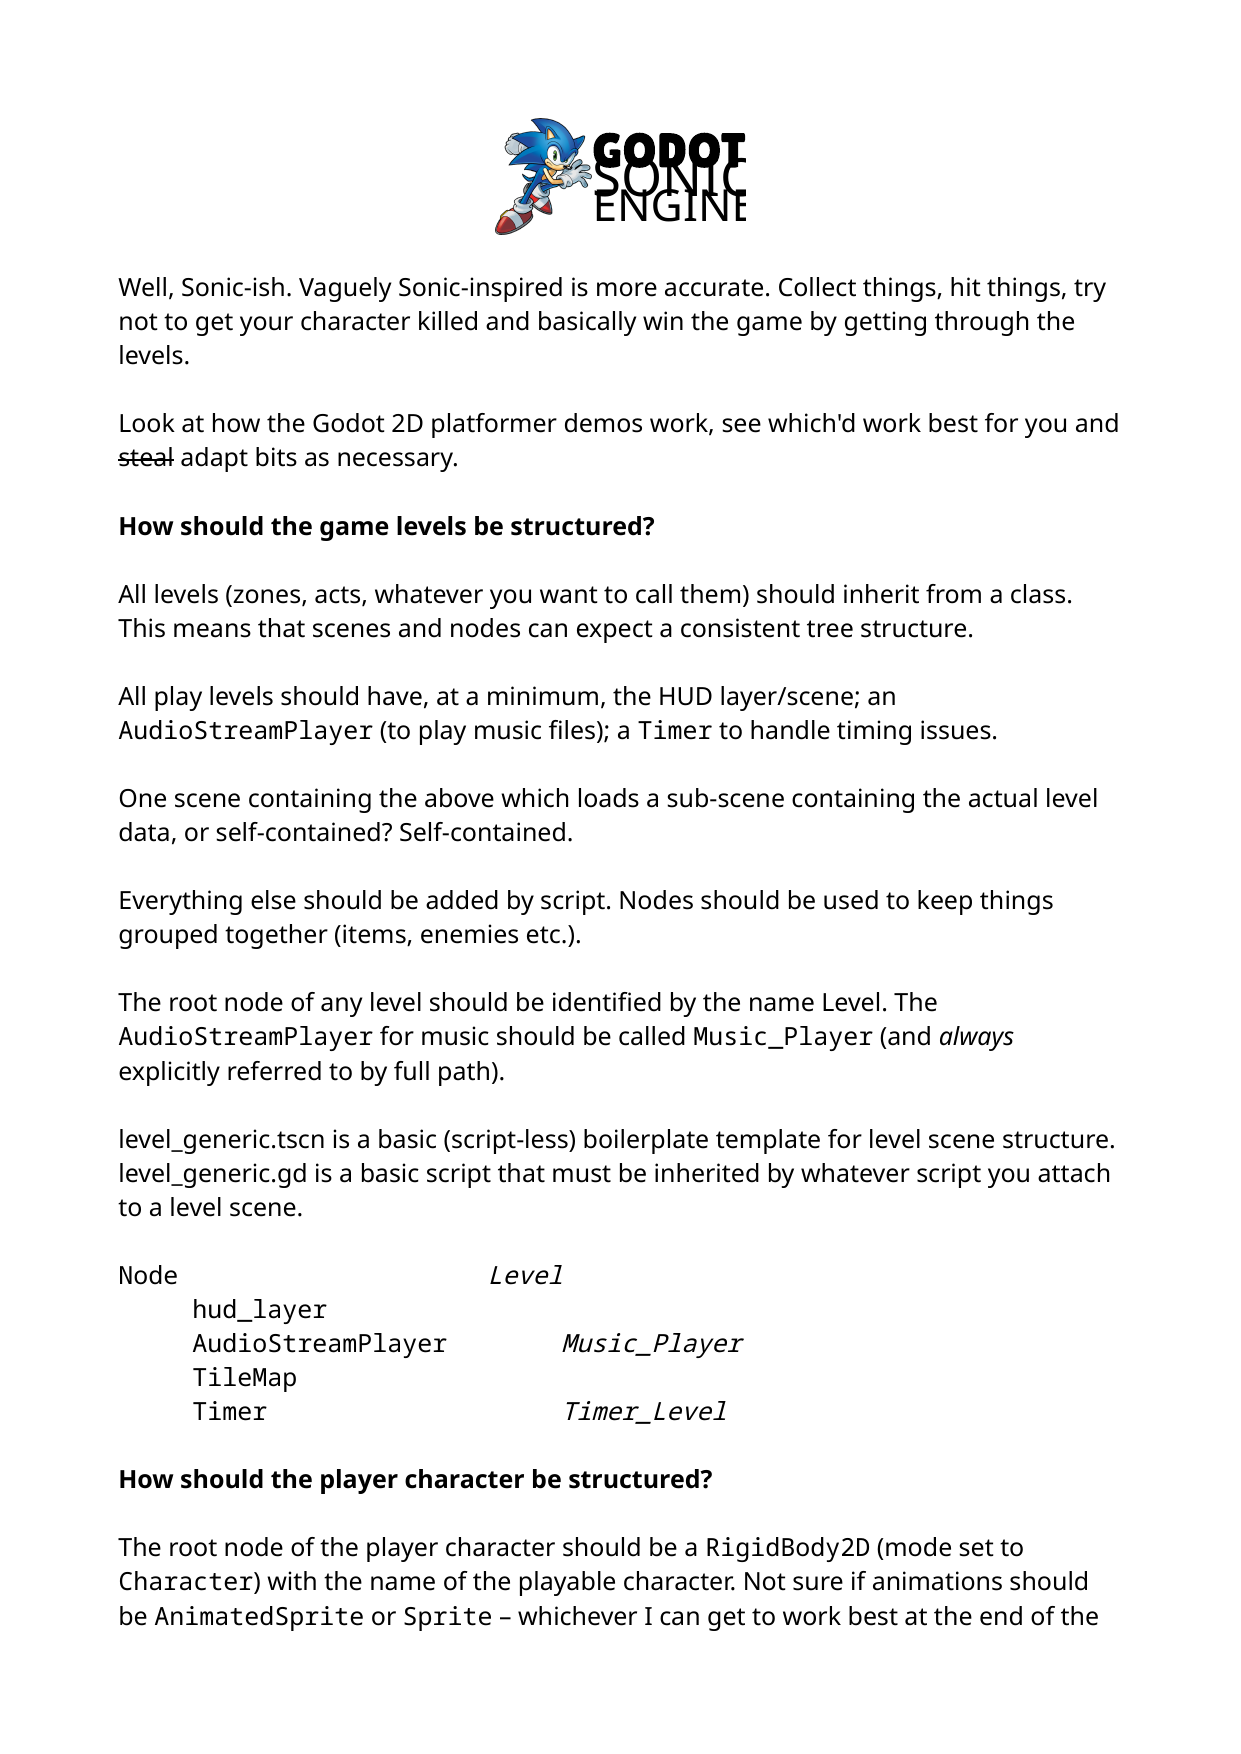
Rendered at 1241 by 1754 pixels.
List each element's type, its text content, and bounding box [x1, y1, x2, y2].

text How should the player character be structured? [118, 1462, 1122, 1496]
text Everything else should be added by script. Nodes should be used to keep things grouped together (items, enemies etc.). [118, 883, 1122, 951]
text AudioStreamPlayer Music_Player [118, 1326, 1122, 1360]
text All levels (zones, acts, whatever you want to call them) should inherit from a class. This means that scenes and nodes can expect a consistent tree structure. [118, 576, 1122, 644]
text All play levels should have, at a minimum, the HUD layer/scene; an AudioStreamPlayer (to play music files); a Timer to handle timing issues. [118, 678, 1122, 747]
text level_generic.tscn is a basic (script-less) boilerplate template for level scene structure. level_generic.gd is a basic script that must be inherited by whatever script you attach to a level scene. [118, 1121, 1122, 1223]
text The root node of the player character should be a RigidBody2D (mode set to Character) with the name of the playable character. Not sure if animations should be AnimatedSprite or Sprite – whichever I can get to work best at the end of the [118, 1530, 1122, 1632]
text TileMap [118, 1360, 1122, 1394]
text Node Level [118, 1257, 1122, 1292]
text Well, Sonic-ish. Vaguely Sonic-inspired is more accurate. Collect things, hit things, try not to get your character killed and basically win the game by getting through the levels. [118, 270, 1122, 372]
text The root node of any level should be identified by the name Level. The AudioStreamPlayer for music should be called Music_Player (and always explicitly referred to by full path). [118, 985, 1122, 1087]
text Look at how the Godot 2D platformer demos work, see which'd work best for you and steal adapt bits as necessary. [118, 406, 1122, 474]
text How should the game levels be structured? [118, 508, 1122, 542]
text Timer Timer_Level [118, 1394, 1122, 1428]
text hud_layer [118, 1292, 1122, 1326]
text One scene containing the above which loads a sub-scene containing the actual level data, or self-contained? Self-contained. [118, 781, 1122, 849]
